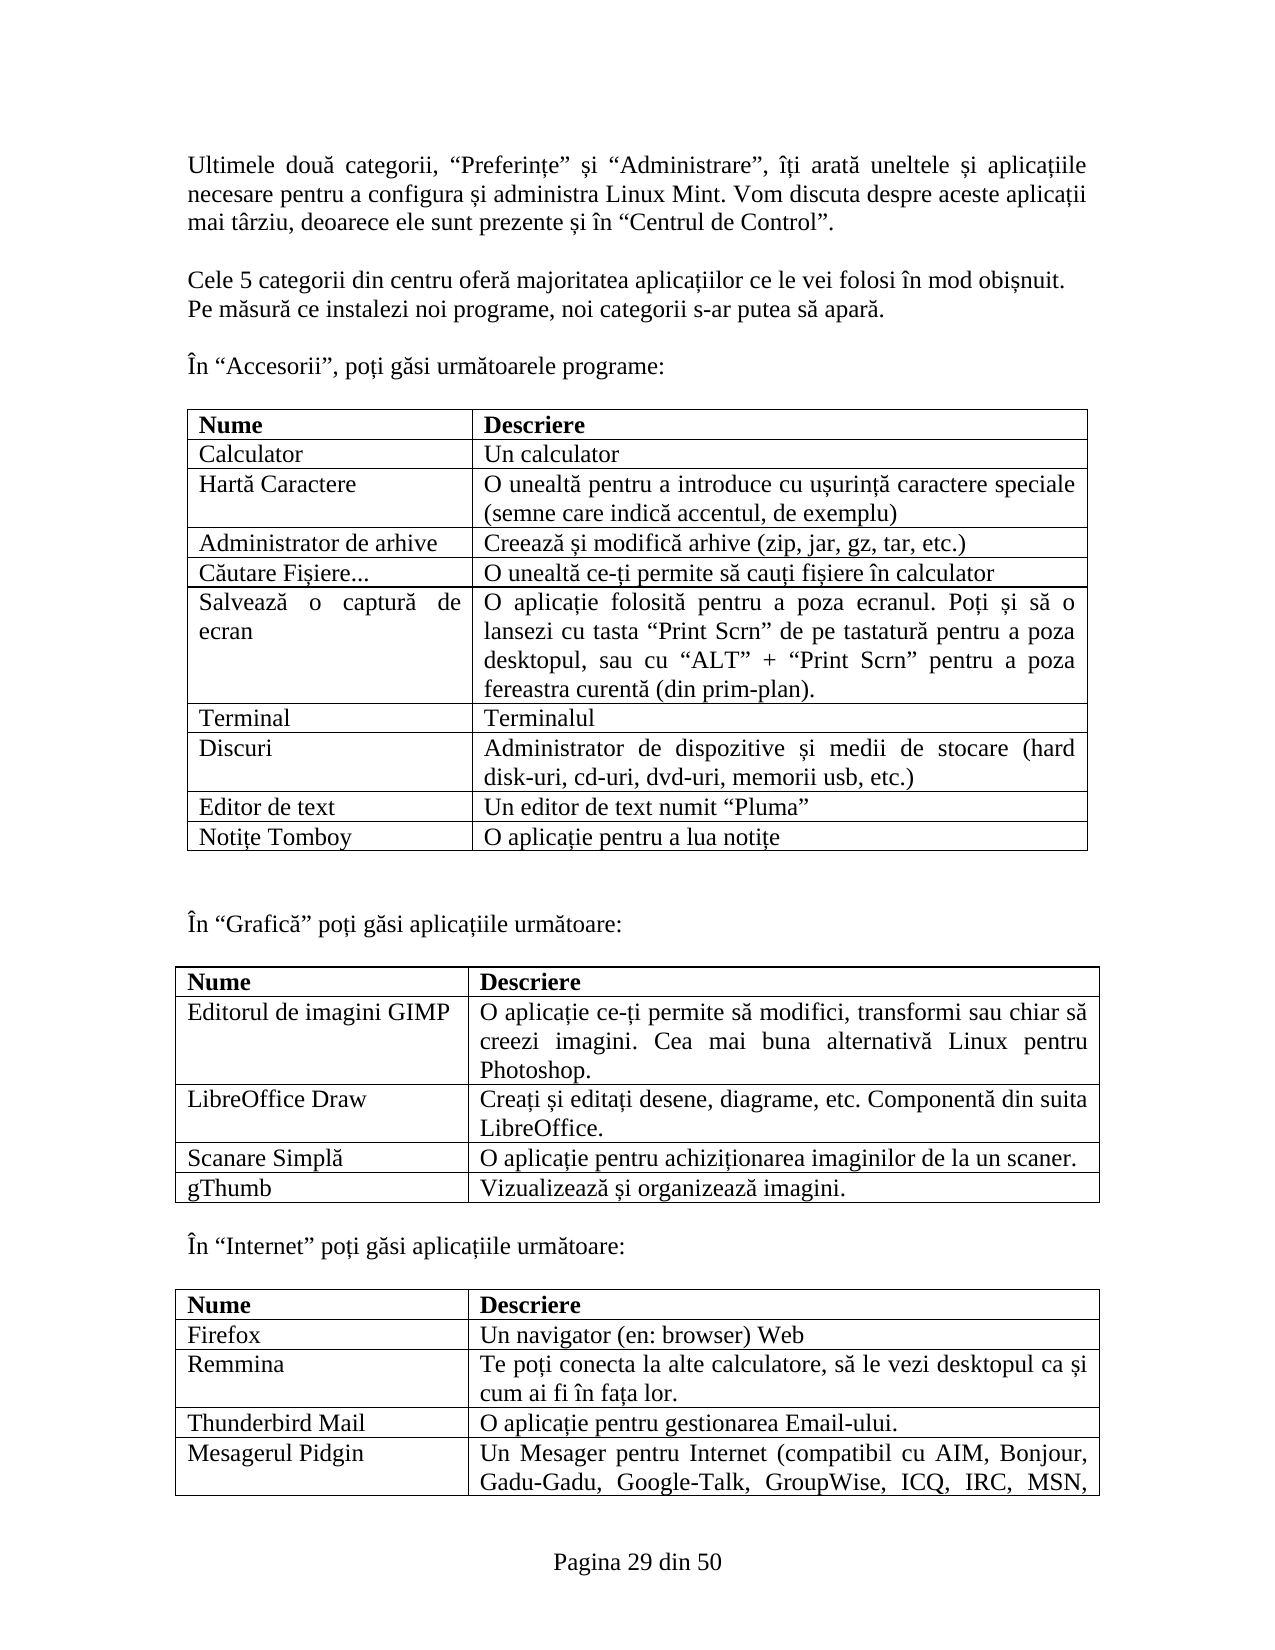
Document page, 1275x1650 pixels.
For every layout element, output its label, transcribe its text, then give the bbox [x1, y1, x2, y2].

table_cell Notițe Tomboy [188, 822, 472, 850]
table_cell Remmina [176, 1350, 468, 1407]
text Pe măsură ce instalezi noi programe, noi categorii s-ar putea să apară. [187, 294, 1087, 322]
table_cell gThumb [176, 1173, 468, 1202]
table_cell Mesagerul Pidgin [176, 1438, 468, 1495]
table_cell Un navigator (en: browser) Web [469, 1320, 1099, 1348]
table_cell Editorul de imagini GIMP [176, 997, 468, 1083]
table_cell Creați și editați desene, diagrame, etc. Componentă din suita LibreOffice. [469, 1085, 1099, 1142]
table_cell O aplicație pentru a lua notițe [473, 822, 1087, 850]
table_cell Căutare Fișiere... [188, 558, 472, 586]
table_header Descriere [469, 1290, 1099, 1319]
table_cell Te poți conecta la alte calculatore, să le vezi desktopul ca și cum ai fi în fața lor. [469, 1350, 1099, 1407]
table_header Descriere [473, 410, 1087, 438]
text În “Grafică” poți găsi aplicațiile următoare: [187, 909, 1087, 938]
table_cell Discuri [188, 733, 472, 791]
text Ultimele două categorii, “Preferințe” și “Administrare”, îți arată uneltele și aplicațiile necesare pentru a configura și administra Linux Mint. Vom discuta despre aceste aplicații mai târziu, deoarece ele sunt prezente și în “Centrul de Control”. [187, 150, 1087, 236]
table_header Nume [188, 410, 472, 438]
table_cell Scanare Simplă [176, 1143, 468, 1172]
text În “Accesorii”, poți găsi următoarele programe: [187, 351, 1087, 380]
table_cell Un calculator [473, 440, 1087, 468]
table_cell Thunderbird Mail [176, 1408, 468, 1437]
table_header Nume [176, 968, 468, 996]
table_cell Firefox [176, 1320, 468, 1348]
table_cell Administrator de arhive [188, 528, 472, 557]
text În “Internet” poți găsi aplicațiile următoare: [187, 1231, 1087, 1260]
table_header Descriere [469, 968, 1099, 996]
table_cell Vizualizează și organizează imagini. [469, 1173, 1099, 1202]
table_cell Creează și modifică arhive (zip, jar, gz, tar, etc.) [473, 528, 1087, 557]
table_cell Un editor de text numit “Pluma” [473, 792, 1087, 821]
table_cell Administrator de dispozitive și medii de stocare (hard disk-uri, cd-uri, dvd-uri, memorii usb, etc.) [473, 733, 1087, 791]
table_cell Terminalul [473, 704, 1087, 732]
table_cell O aplicație folosită pentru a poza ecranul. Poți și să o lansezi cu tasta “Print Scrn” de pe tastatură pentru a poza desktopul, sau cu “ALT” + “Print Scrn” pentru a poza fereastra curentă (din prim-plan). [473, 588, 1087, 702]
table_cell O unealtă pentru a introduce cu ușurință caractere speciale (semne care indică accentul, de exemplu) [473, 469, 1087, 527]
table_cell Editor de text [188, 792, 472, 821]
table_cell O aplicație pentru achiziționarea imaginilor de la un scaner. [469, 1143, 1099, 1172]
table_cell LibreOffice Draw [176, 1085, 468, 1142]
table_cell O unealtă ce-ți permite să cauți fișiere în calculator [473, 558, 1087, 586]
text Cele 5 categorii din centru oferă majoritatea aplicațiilor ce le vei folosi în mod obișnuit. [187, 265, 1087, 294]
table_cell O aplicație ce-ți permite să modifici, transformi sau chiar să creezi imagini. Cea mai buna alternativă Linux pentru Photoshop. [469, 997, 1099, 1083]
table_cell O aplicație pentru gestionarea Email-ului. [469, 1408, 1099, 1437]
table_cell Salvează o captură de ecran [188, 588, 472, 702]
table_cell Calculator [188, 440, 472, 468]
table_header Nume [176, 1290, 468, 1319]
table_cell Hartă Caractere [188, 469, 472, 527]
table_cell Terminal [188, 704, 472, 732]
table_cell Un Mesager pentru Internet (compatibil cu AIM, Bonjour, Gadu-Gadu, Google-Talk, GroupWise, ICQ, IRC, MSN, [469, 1438, 1099, 1495]
